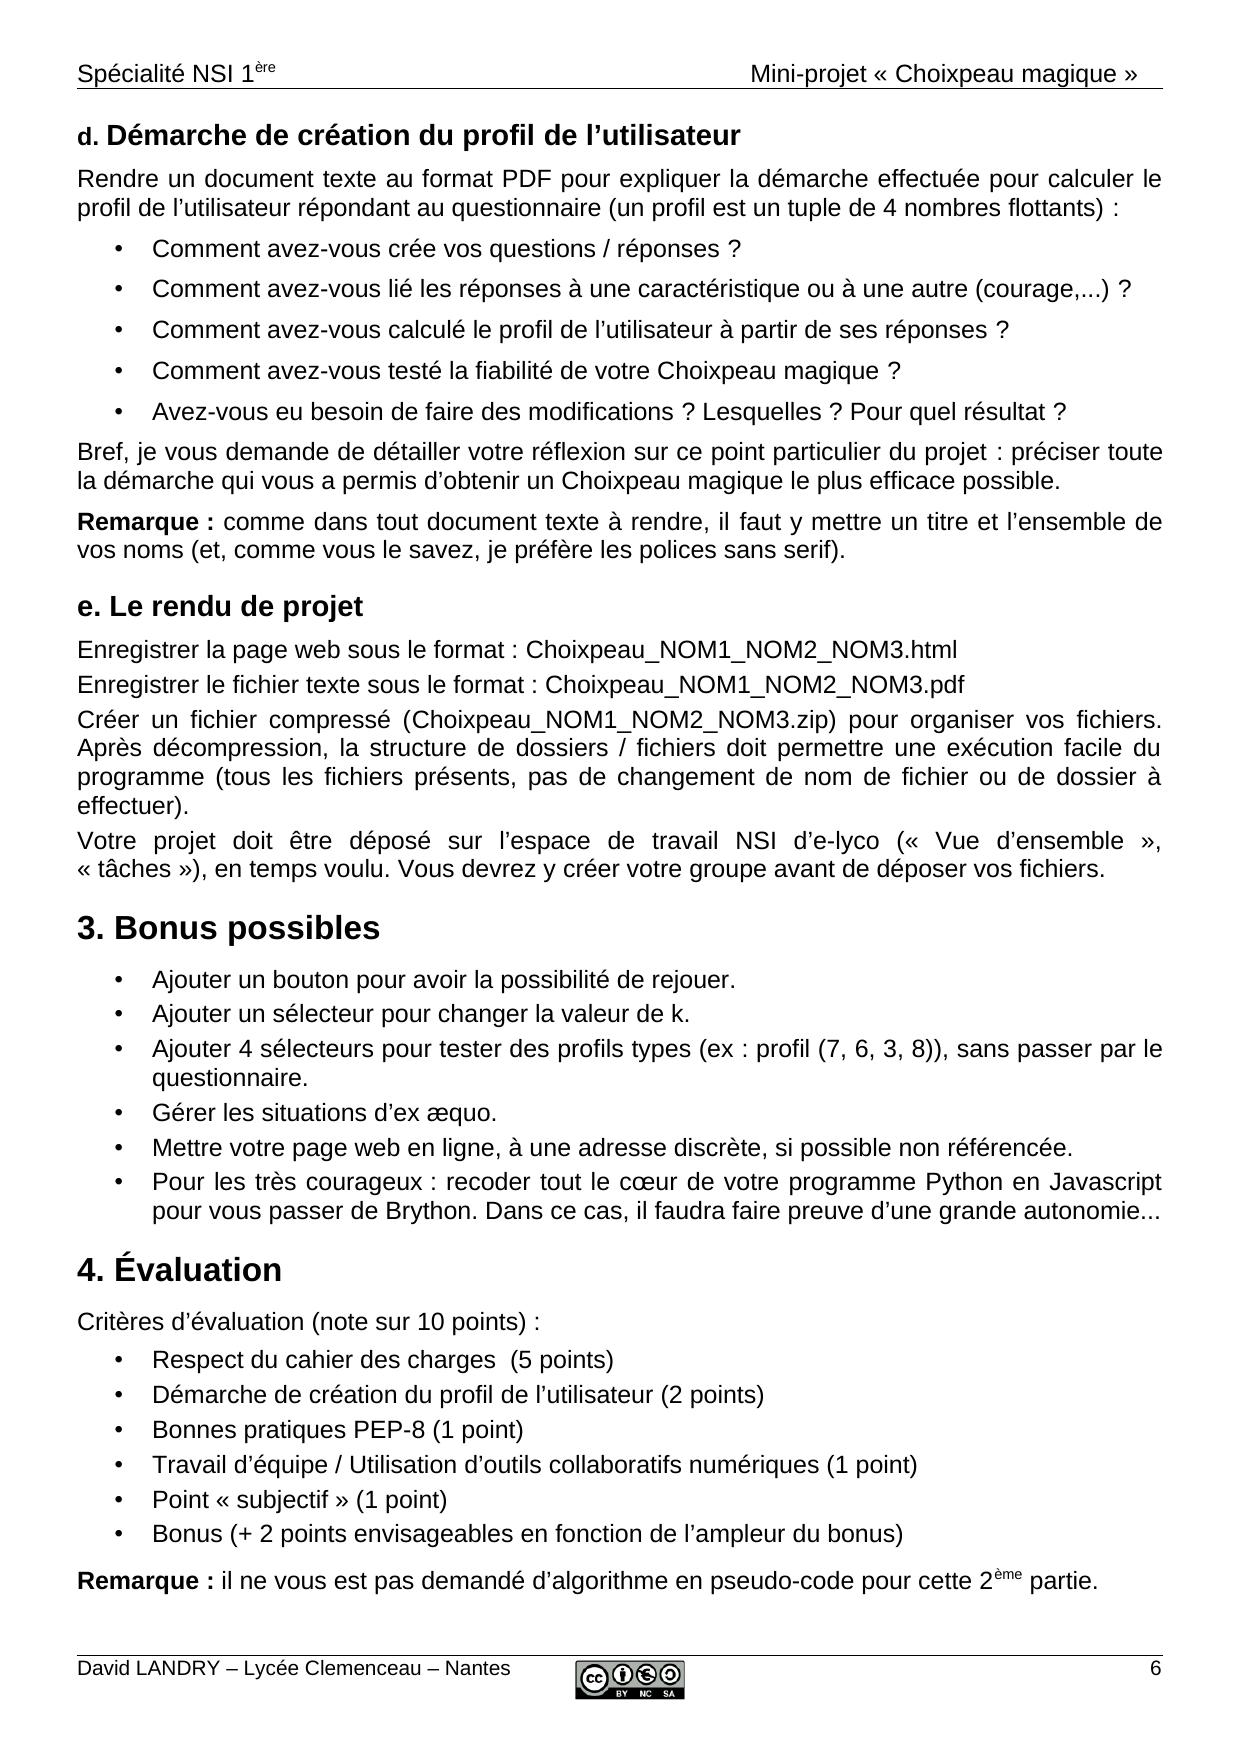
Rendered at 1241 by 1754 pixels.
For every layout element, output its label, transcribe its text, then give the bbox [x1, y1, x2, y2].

list Comment avez-vous crée vos questions / réponses ? [114, 234, 1163, 263]
text Critères d’évaluation (note sur 10 points) : [77, 1307, 1163, 1335]
text Bref, je vous demande de détailler votre réflexion sur ce point particulier du projet : préciser toute la démarche qui vous a permis d’obtenir un Choixpeau magique le plus efficace possible. [77, 437, 1163, 495]
text Remarque : comme dans tout document texte à rendre, il faut y mettre un titre et l’ensemble de vos noms (et, comme vous le savez, je préfère les polices sans serif). [77, 507, 1163, 564]
list Ajouter un bouton pour avoir la possibilité de rejouer. [114, 965, 1163, 993]
list Respect du cahier des charges (5 points) [114, 1346, 1163, 1374]
list Ajouter un sélecteur pour changer la valeur de k. [114, 999, 1163, 1028]
picture [574, 1659, 685, 1700]
list Gérer les situations d’ex æquo. [114, 1098, 1163, 1127]
list Mettre votre page web en ligne, à une adresse discrète, si possible non référencée. [114, 1133, 1163, 1161]
subtitle Le rendu de projet [77, 589, 1163, 623]
text Remarque : il ne vous est pas demandé d’algorithme en pseudo-code pour cette 2ème partie. [77, 1566, 1163, 1595]
subtitle Évaluation [77, 1250, 1163, 1288]
list Comment avez-vous lié les réponses à une caractéristique ou à une autre (courage,...) ? [114, 274, 1163, 303]
list Comment avez-vous calculé le profil de l’utilisateur à partir de ses réponses ? [114, 315, 1163, 344]
text Votre projet doit être déposé sur l’espace de travail NSI d’e-lyco (« Vue d’ensemble », « tâches »), en temps voulu. Vous devrez y créer votre groupe avant de déposer vos fichiers. [77, 826, 1163, 883]
list Démarche de création du profil de l’utilisateur (2 points) [114, 1380, 1163, 1409]
subtitle Bonus possibles [77, 908, 1163, 946]
text Enregistrer le fichier texte sous le format : Choixpeau_NOM1_NOM2_NOM3.pdf [77, 670, 1163, 699]
list Bonus (+ 2 points envisageables en fonction de l’ampleur du bonus) [114, 1519, 1163, 1548]
list Ajouter 4 sélecteurs pour tester des profils types (ex : profil (7, 6, 3, 8)), sans passer par le questionnaire. [114, 1034, 1163, 1092]
subtitle Démarche de création du profil de l’utilisateur [77, 118, 1163, 152]
list Travail d’équipe / Utilisation d’outils collaboratifs numériques (1 point) [114, 1450, 1163, 1479]
text Enregistrer la page web sous le format : Choixpeau_NOM1_NOM2_NOM3.html [77, 635, 1163, 664]
list Comment avez-vous testé la fiabilité de votre Choixpeau magique ? [114, 356, 1163, 385]
list Pour les très courageux : recoder tout le cœur de votre programme Python en Javascript pour vous passer de Brython. Dans ce cas, il faudra faire preuve d’une grande autonomie... [114, 1167, 1163, 1225]
list Bonnes pratiques PEP-8 (1 point) [114, 1415, 1163, 1444]
list Avez-vous eu besoin de faire des modifications ? Lesquelles ? Pour quel résultat ? [114, 397, 1163, 426]
text Rendre un document texte au format PDF pour expliquer la démarche effectuée pour calculer le profil de l’utilisateur répondant au questionnaire (un profil est un tuple de 4 nombres flottants) : [77, 164, 1163, 222]
text Créer un fichier compressé (Choixpeau_NOM1_NOM2_NOM3.zip) pour organiser vos fichiers. Après décompression, la structure de dossiers / fichiers doit permettre une exécution facile du programme (tous les fichiers présents, pas de changement de nom de fichier ou de dossier à effectuer). [77, 705, 1163, 820]
list Point « subjectif » (1 point) [114, 1485, 1163, 1513]
